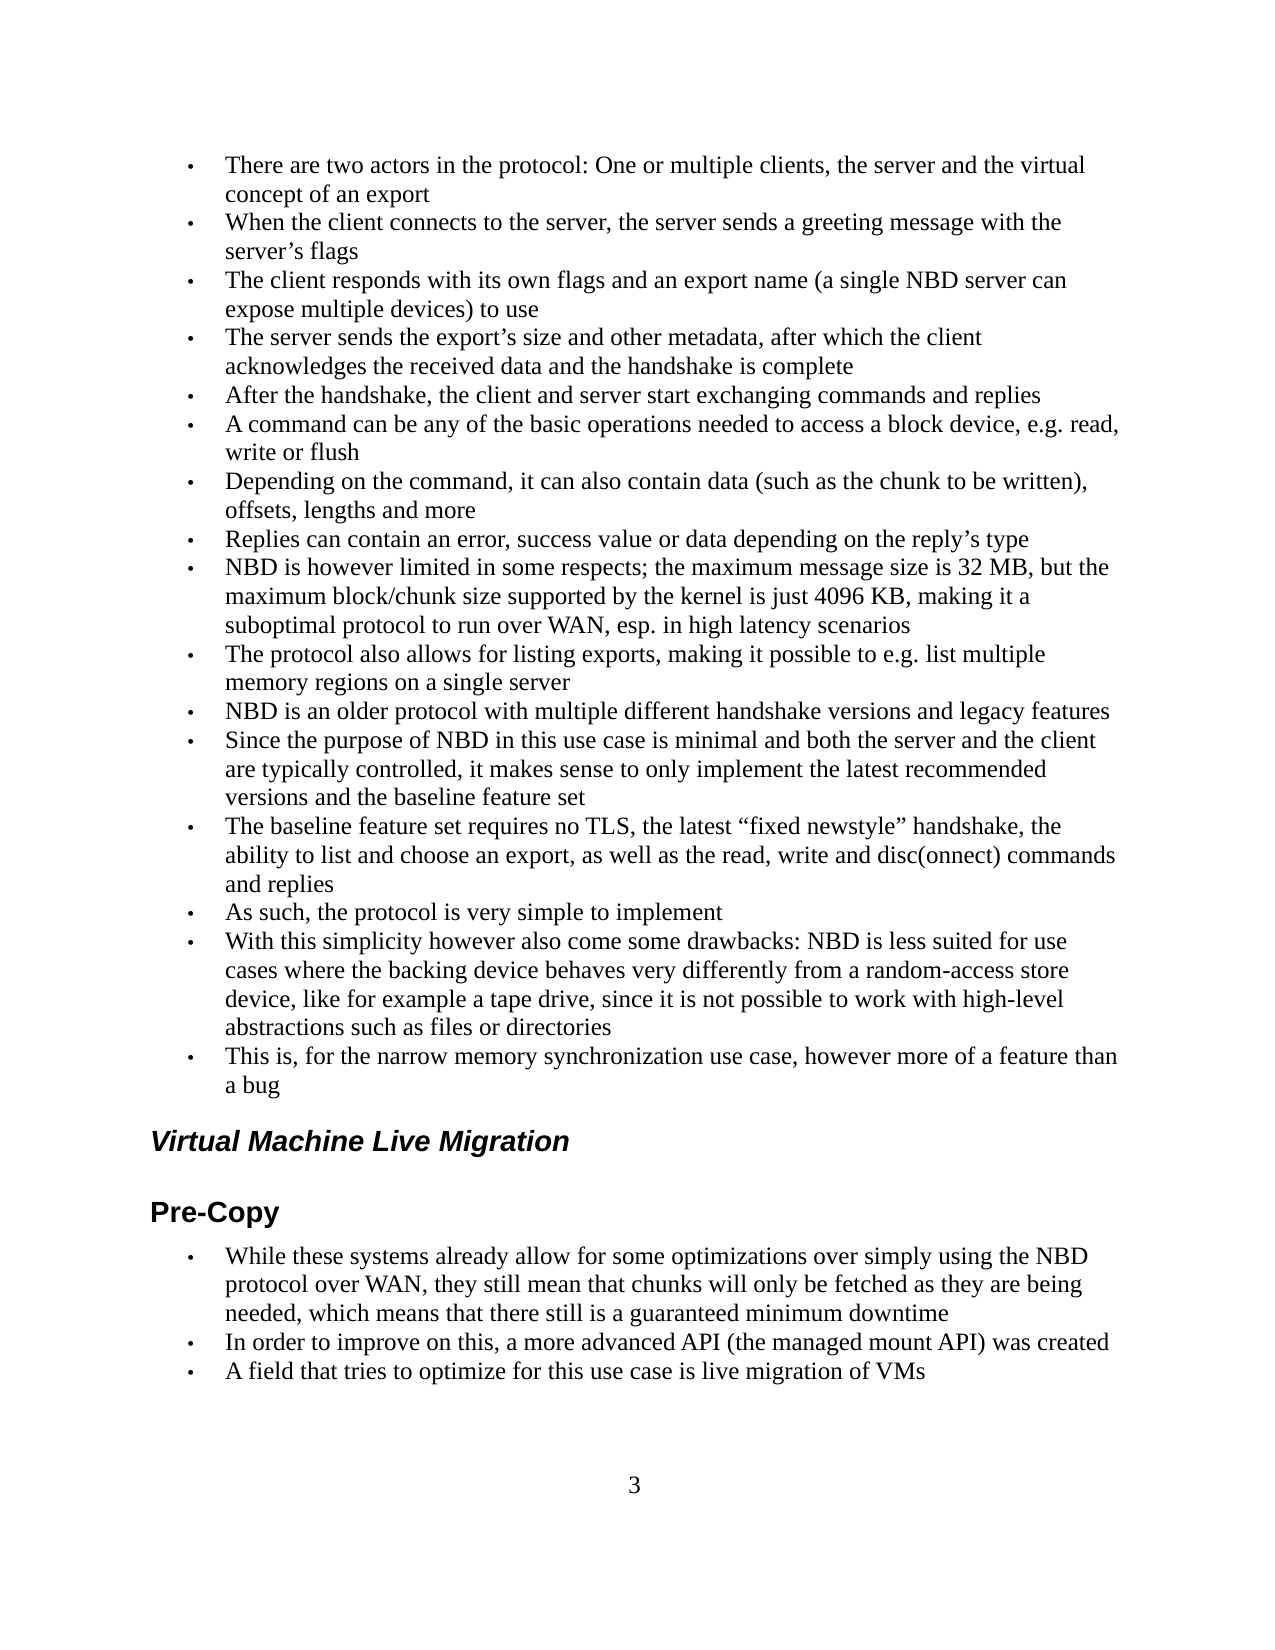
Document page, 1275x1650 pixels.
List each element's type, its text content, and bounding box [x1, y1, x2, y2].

list NBD is an older protocol with multiple different handshake versions and legacy features [187, 696, 1125, 725]
list When the client connects to the server, the server sends a greeting message with the server’s flags [187, 207, 1125, 265]
subtitle Virtual Machine Live Migration [150, 1124, 1125, 1157]
list Since the purpose of NBD in this use case is minimal and both the server and the client are typically controlled, it makes sense to only implement the latest recommended versions and the baseline feature set [187, 725, 1125, 811]
list There are two actors in the protocol: One or multiple clients, the server and the virtual concept of an export [187, 150, 1125, 207]
list Depending on the command, it can also contain data (such as the chunk to be written), offsets, lengths and more [187, 466, 1125, 524]
list Replies can contain an error, success value or data depending on the reply’s type [187, 524, 1125, 552]
list The server sends the export’s size and other metadata, after which the client acknowledges the received data and the handshake is complete [187, 322, 1125, 380]
list The baseline feature set requires no TLS, the latest “fixed newstyle” handshake, the ability to list and choose an export, as well as the read, write and disc(onnect) commands and replies [187, 811, 1125, 897]
list With this simplicity however also come some drawbacks: NBD is less suited for use cases where the backing device behaves very differently from a random-access store device, like for example a tape drive, since it is not possible to work with high-level abstractions such as files or directories [187, 926, 1125, 1041]
list In order to improve on this, a more advanced API (the managed mount API) was created [187, 1327, 1125, 1356]
list As such, the protocol is very simple to implement [187, 897, 1125, 926]
list While these systems already allow for some optimizations over simply using the NBD protocol over WAN, they still mean that chunks will only be fetched as they are being needed, which means that there still is a guaranteed minimum downtime [187, 1241, 1125, 1327]
list A field that tries to optimize for this use case is live migration of VMs [187, 1356, 1125, 1384]
list The protocol also allows for listing exports, making it possible to e.g. list multiple memory regions on a single server [187, 639, 1125, 696]
list This is, for the narrow memory synchronization use case, however more of a feature than a bug [187, 1041, 1125, 1099]
subtitle Pre-Copy [150, 1195, 1125, 1228]
list A command can be any of the basic operations needed to access a block device, e.g. read, write or flush [187, 409, 1125, 466]
list The client responds with its own flags and an export name (a single NBD server can expose multiple devices) to use [187, 265, 1125, 322]
list NBD is however limited in some respects; the maximum message size is 32 MB, but the maximum block/chunk size supported by the kernel is just 4096 KB, making it a suboptimal protocol to run over WAN, esp. in high latency scenarios [187, 552, 1125, 639]
list After the handshake, the client and server start exchanging commands and replies [187, 380, 1125, 409]
